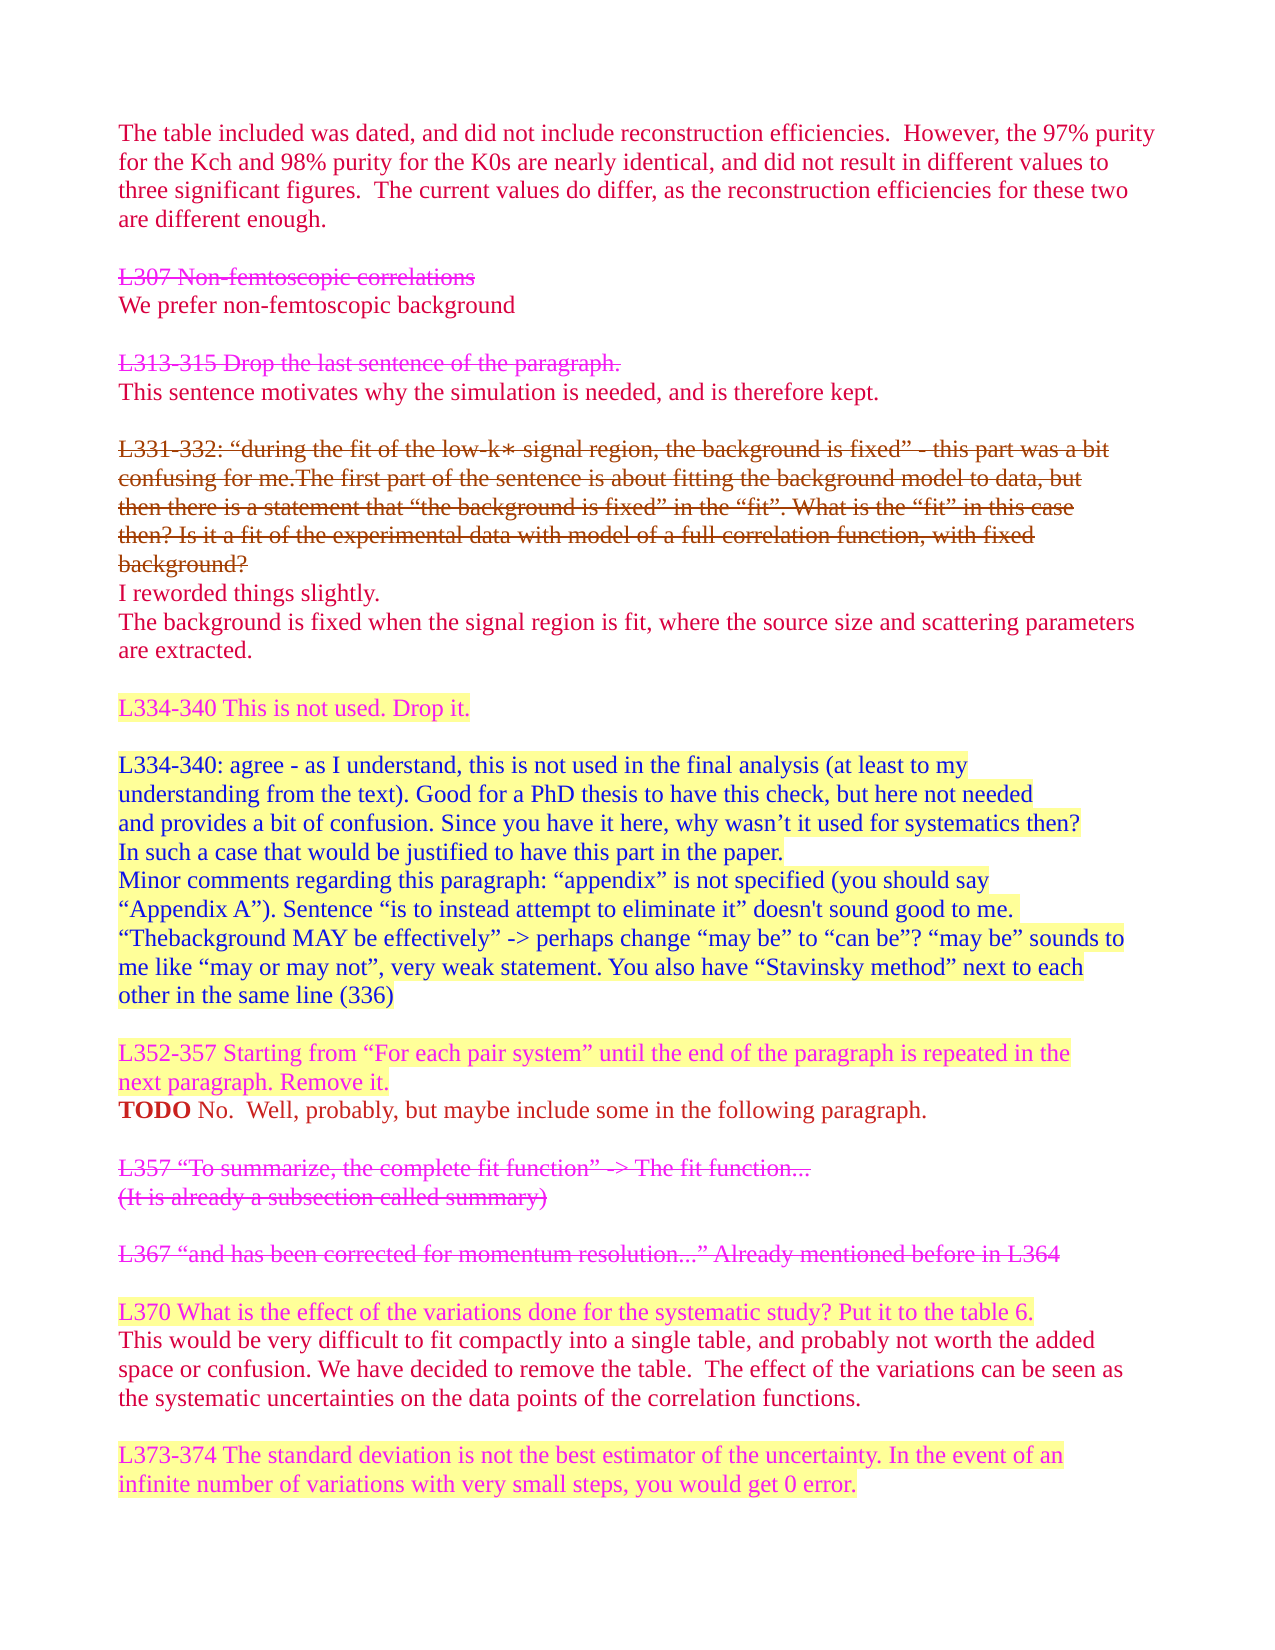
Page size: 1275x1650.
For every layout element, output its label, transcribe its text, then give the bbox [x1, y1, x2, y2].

text “Appendix A”). Sentence “is to instead attempt to eliminate it” doesn't sound good to me. “Thebackground MAY be effectively” -> perhaps change “may be” to “can be”? “may be” sounds to [118, 894, 1157, 952]
text L331-332: “during the fit of the low-k∗ signal region, the background is fixed” - this part was a bit [118, 434, 1157, 463]
text In such a case that would be justified to have this part in the paper. [118, 837, 1157, 866]
text L352-357 Starting from “For each pair system” until the end of the paragraph is repeated in the [118, 1038, 1157, 1067]
text L367 “and has been corrected for momentum resolution...” Already mentioned before in L364 [118, 1239, 1157, 1268]
text then? Is it a fit of the experimental data with model of a full correlation function, with fixed [118, 521, 1157, 549]
text L357 “To summarize, the complete fit function” -> The fit function... [118, 1153, 1157, 1182]
text L307 Non-femtoscopic correlations [118, 262, 1157, 291]
text L370 What is the effect of the variations done for the systematic study? Put it to the table 6. [118, 1297, 1157, 1326]
text This would be very difficult to fit compactly into a single table, and probably not worth the added space or confusion. We have decided to remove the table. The effect of the variations can be seen as the systematic uncertainties on the data points of the correlation functions. [118, 1326, 1157, 1412]
text The background is fixed when the signal region is fit, where the source size and scattering parameters are extracted. [118, 607, 1157, 664]
text Minor comments regarding this paragraph: “appendix” is not specified (you should say [118, 866, 1157, 894]
text confusing for me.The first part of the sentence is about fitting the background model to data, but [118, 463, 1157, 492]
text then there is a statement that “the background is fixed” in the “fit”. What is the “fit” in this case [118, 492, 1157, 521]
text L313-315 Drop the last sentence of the paragraph. [118, 348, 1157, 377]
text L373-374 The standard deviation is not the best estimator of the uncertainty. In the event of an [118, 1441, 1157, 1469]
text understanding from the text). Good for a PhD thesis to have this check, but here not needed [118, 779, 1157, 808]
text We prefer non-femtoscopic background [118, 291, 1157, 319]
text I reworded things slightly. [118, 578, 1157, 607]
text (It is already a subsection called summary) [118, 1182, 1157, 1211]
text infinite number of variations with very small steps, you would get 0 error. [118, 1469, 1157, 1498]
text TODO No. Well, probably, but maybe include some in the following paragraph. [118, 1096, 1157, 1124]
text background? [118, 549, 1157, 578]
text and provides a bit of confusion. Since you have it here, why wasn’t it used for systematics then? [118, 808, 1157, 837]
text other in the same line (336) [118, 981, 1157, 1009]
text The table included was dated, and did not include reconstruction efficiencies. However, the 97% purity for the Kch and 98% purity for the K0s are nearly identical, and did not result in different values to three significant figures. The current values do differ, as the reconstruction efficiencies for these two are different enough. [118, 118, 1157, 233]
text This sentence motivates why the simulation is needed, and is therefore kept. [118, 377, 1157, 406]
text L334-340 This is not used. Drop it. [118, 693, 1157, 722]
text next paragraph. Remove it. [118, 1067, 1157, 1096]
text me like “may or may not”, very weak statement. You also have “Stavinsky method” next to each [118, 952, 1157, 981]
text L334-340: agree - as I understand, this is not used in the final analysis (at least to my [118, 751, 1157, 779]
